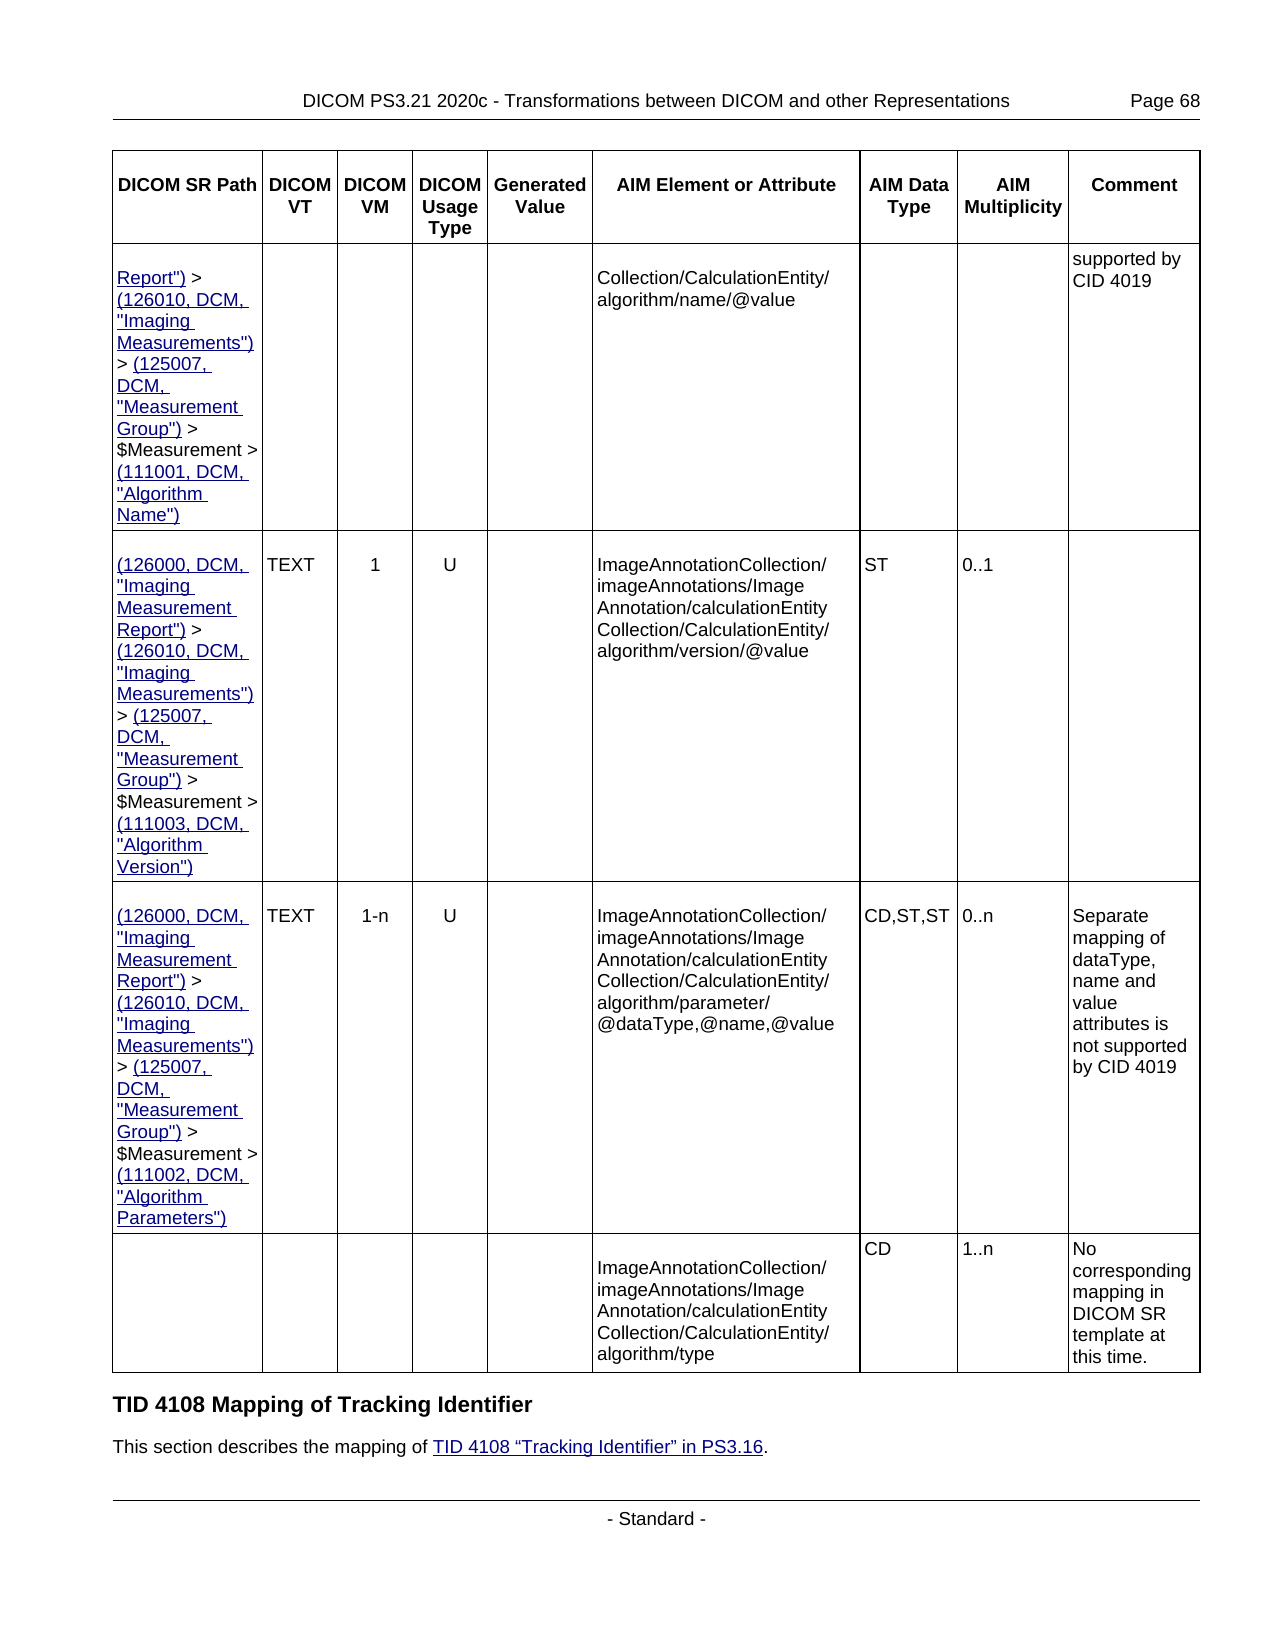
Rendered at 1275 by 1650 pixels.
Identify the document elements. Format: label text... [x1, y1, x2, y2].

table_cell [263, 1234, 337, 1372]
table_cell ST [861, 531, 957, 881]
table_cell supported by CID 4019 [1069, 244, 1199, 530]
table_header DICOM Usage Type [413, 151, 487, 243]
text TID 4108 Mapping of Tracking Identifier [112, 1391, 1200, 1417]
table_header DICOM VM [338, 151, 412, 243]
table_cell (126000, DCM, "Imaging Measurement Report") > (126010, DCM, "Imaging Measurements") > (125007, DCM, "Measurement Group") > $Measurement > (111003, DCM, "Algorithm Version") [113, 531, 262, 881]
table_header AIM Element or Attribute [593, 151, 859, 243]
table_header DICOM SR Path [113, 151, 262, 243]
table_cell [113, 1234, 262, 1372]
table_cell 0..1 [958, 531, 1068, 881]
table_cell Collection/​CalculationEntity/​algorithm/​name/​@value [593, 244, 859, 530]
table_cell Separate mapping of dataType, name and value attributes is not supported by CID 4019 [1069, 882, 1199, 1233]
table_cell [338, 1234, 412, 1372]
table_cell [338, 244, 412, 530]
table_cell [488, 882, 592, 1233]
table_cell [413, 1234, 487, 1372]
table_cell U [413, 531, 487, 881]
table_cell TEXT [263, 531, 337, 881]
table_cell [413, 244, 487, 530]
table_cell 1 [338, 531, 412, 881]
table_cell Image​Annotation​​Collection/​image​Annotations/​Image​Annotation/​calculation​Entity​Collection/​CalculationEntity/​algorithm/​parameter/​@dataType,@name,@value [593, 882, 859, 1233]
table_header Comment [1069, 151, 1199, 243]
text This section describes the mapping of TID 4108 “Tracking Identifier” in PS3.16. [112, 1436, 1200, 1457]
table_header Generated Value [488, 151, 592, 243]
table_cell Report") > (126010, DCM, "Imaging Measurements") > (125007, DCM, "Measurement Group") > $Measurement > (111001, DCM, "Algorithm Name") [113, 244, 262, 530]
table_cell [958, 244, 1068, 530]
table_cell 1..n [958, 1234, 1068, 1372]
table_cell Image​Annotation​​Collection/​image​Annotations/​Image​Annotation/​calculation​Entity​Collection/​CalculationEntity/​algorithm/​type [593, 1234, 859, 1372]
table_header AIM Data Type [861, 151, 957, 243]
table_cell Image​Annotation​​Collection/​image​Annotations/​Image​Annotation/​calculation​Entity​Collection/​CalculationEntity/​algorithm/​version/​@value [593, 531, 859, 881]
table_cell [488, 1234, 592, 1372]
table_header DICOM VT [263, 151, 337, 243]
table_cell [488, 531, 592, 881]
table_cell CD [861, 1234, 957, 1372]
table_cell [263, 244, 337, 530]
table_cell [861, 244, 957, 530]
table_cell No corresponding mapping in DICOM SR template at this time. [1069, 1234, 1199, 1372]
table_cell 1-n [338, 882, 412, 1233]
table_header AIM Multiplicity [958, 151, 1068, 243]
table_cell 0..n [958, 882, 1068, 1233]
table_cell TEXT [263, 882, 337, 1233]
table_cell U [413, 882, 487, 1233]
table_cell CD,ST,ST [861, 882, 957, 1233]
table_cell [1069, 531, 1199, 881]
table_cell [488, 244, 592, 530]
table_cell (126000, DCM, "Imaging Measurement Report") > (126010, DCM, "Imaging Measurements") > (125007, DCM, "Measurement Group") > $Measurement > (111002, DCM, "Algorithm Parameters") [113, 882, 262, 1233]
